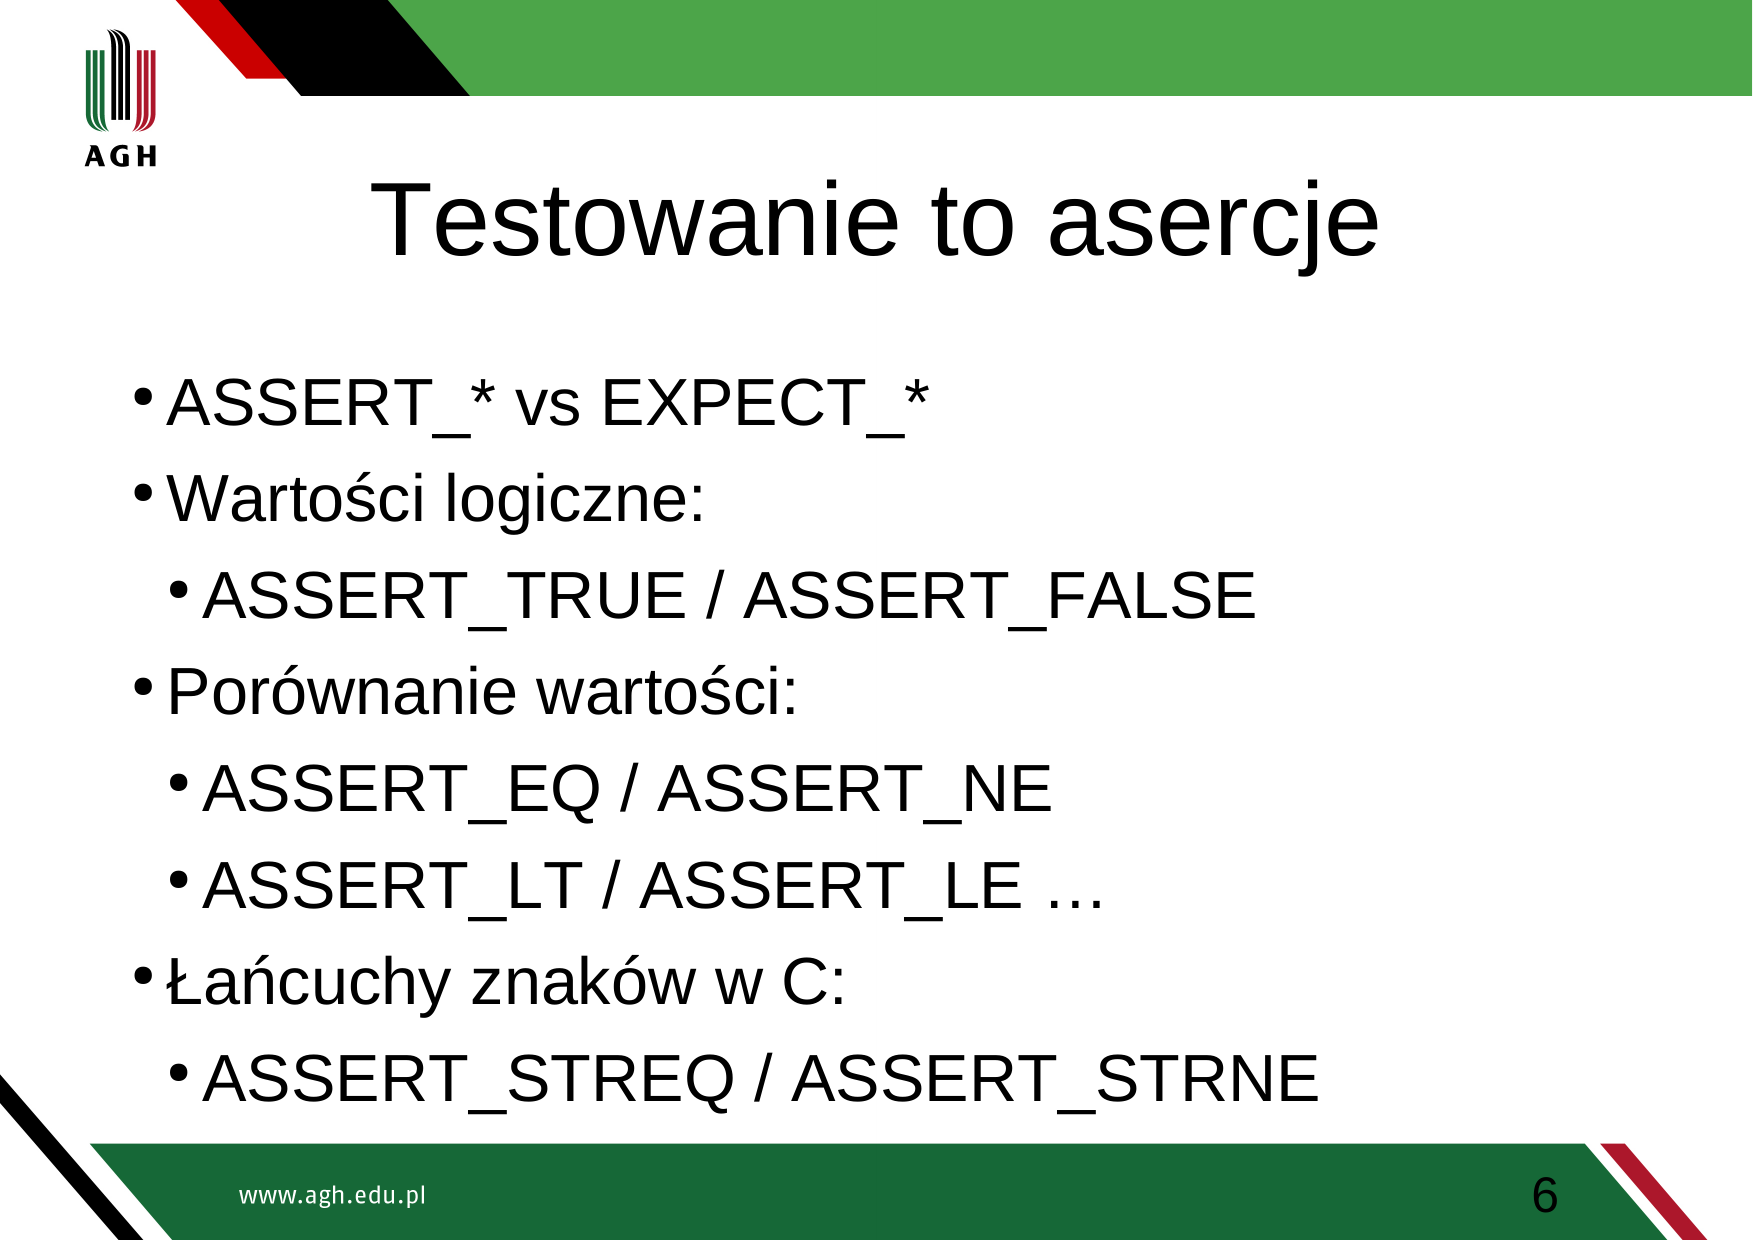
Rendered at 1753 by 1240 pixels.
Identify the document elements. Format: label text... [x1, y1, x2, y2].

picture [0, 0, 1753, 1240]
subtitle ASSERT_* vs EXPECT_* Wartości logiczne: ASSERT_TRUE / ASSERT_FALSE Porównanie wartości: ASSERT_EQ / ASSERT_NE ASSERT_LT / ASSERT_LE … Łańcuchy znaków w C: ASSERT_STREQ / ASSERT_STRNE [131, 358, 1622, 1115]
title Testowanie to asercje [131, 110, 1622, 317]
